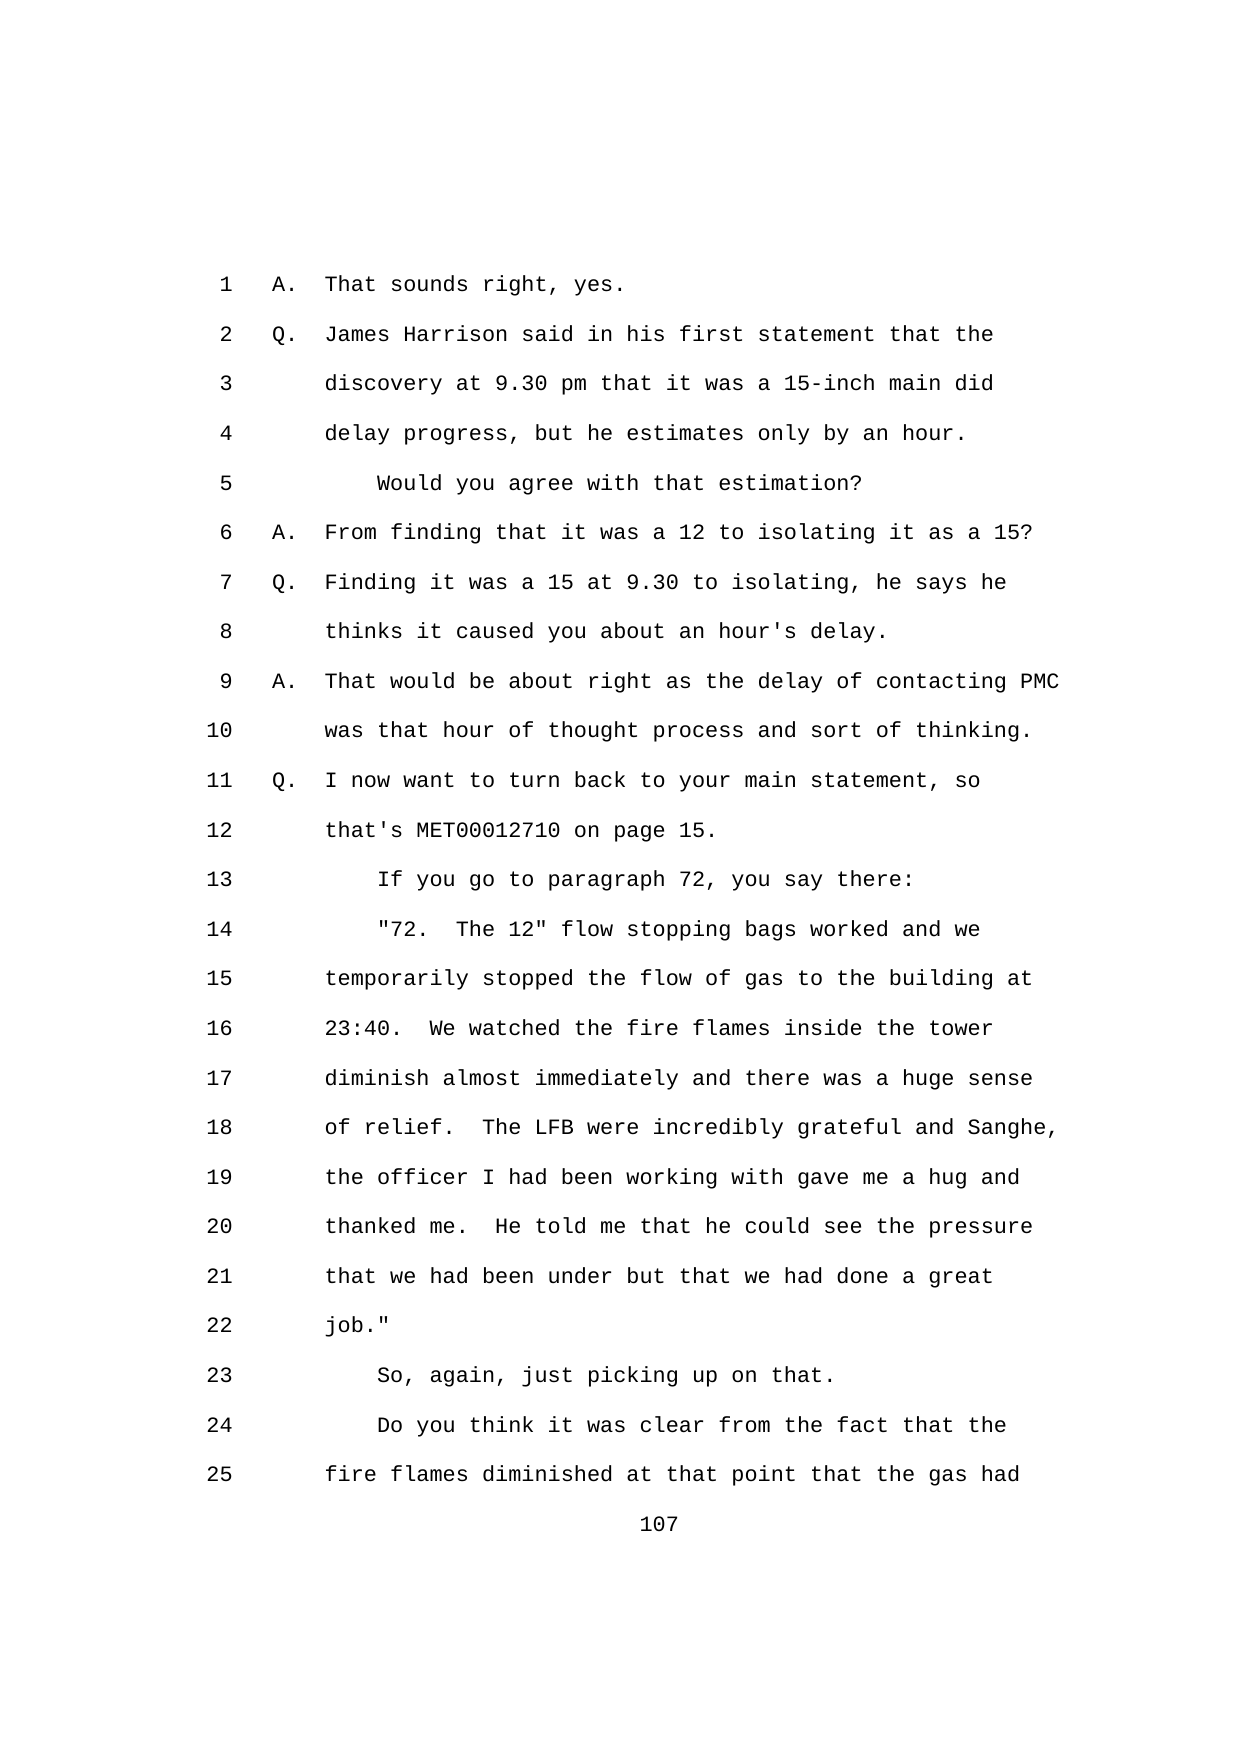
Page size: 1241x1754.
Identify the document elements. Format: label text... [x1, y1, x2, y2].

text 21 that we had been under but that we had done a great [75, 1265, 1165, 1290]
text 25 fire flames diminished at that point that the gas had [75, 1463, 1165, 1488]
text 6 A. From finding that it was a 12 to isolating it as a 15? [75, 521, 1165, 546]
text 3 discovery at 9.30 pm that it was a 15-inch main did [75, 372, 1165, 397]
text 22 job." [75, 1314, 1165, 1339]
text 11 Q. I now want to turn back to your main statement, so [75, 769, 1165, 794]
text 7 Q. Finding it was a 15 at 9.30 to isolating, he says he [75, 571, 1165, 596]
text 12 that's MET00012710 on page 15. [75, 819, 1165, 843]
text 10 was that hour of thought process and sort of thinking. [75, 719, 1165, 744]
text 19 the officer I had been working with gave me a hug and [75, 1166, 1165, 1191]
text 13 If you go to paragraph 72, you say there: [75, 868, 1165, 893]
text 24 Do you think it was clear from the fact that the [75, 1414, 1165, 1438]
text 1 A. That sounds right, yes. [75, 273, 1165, 298]
text 17 diminish almost immediately and there was a huge sense [75, 1067, 1165, 1091]
text 18 of relief. The LFB were incredibly grateful and Sanghe, [75, 1116, 1165, 1141]
text 16 23:40. We watched the fire flames inside the tower [75, 1017, 1165, 1042]
text 5 Would you agree with that estimation? [75, 472, 1165, 496]
text 15 temporarily stopped the flow of gas to the building at [75, 967, 1165, 992]
text 14 "72. The 12" flow stopping bags worked and we [75, 918, 1165, 943]
text 2 Q. James Harrison said in his first statement that the [75, 323, 1165, 348]
text 9 A. That would be about right as the delay of contacting PMC [75, 670, 1165, 695]
text 20 thanked me. He told me that he could see the pressure [75, 1215, 1165, 1240]
text 23 So, again, just picking up on that. [75, 1364, 1165, 1389]
text 4 delay progress, but he estimates only by an hour. [75, 422, 1165, 447]
text 8 thinks it caused you about an hour's delay. [75, 620, 1165, 645]
text 107 [75, 1513, 1165, 1538]
